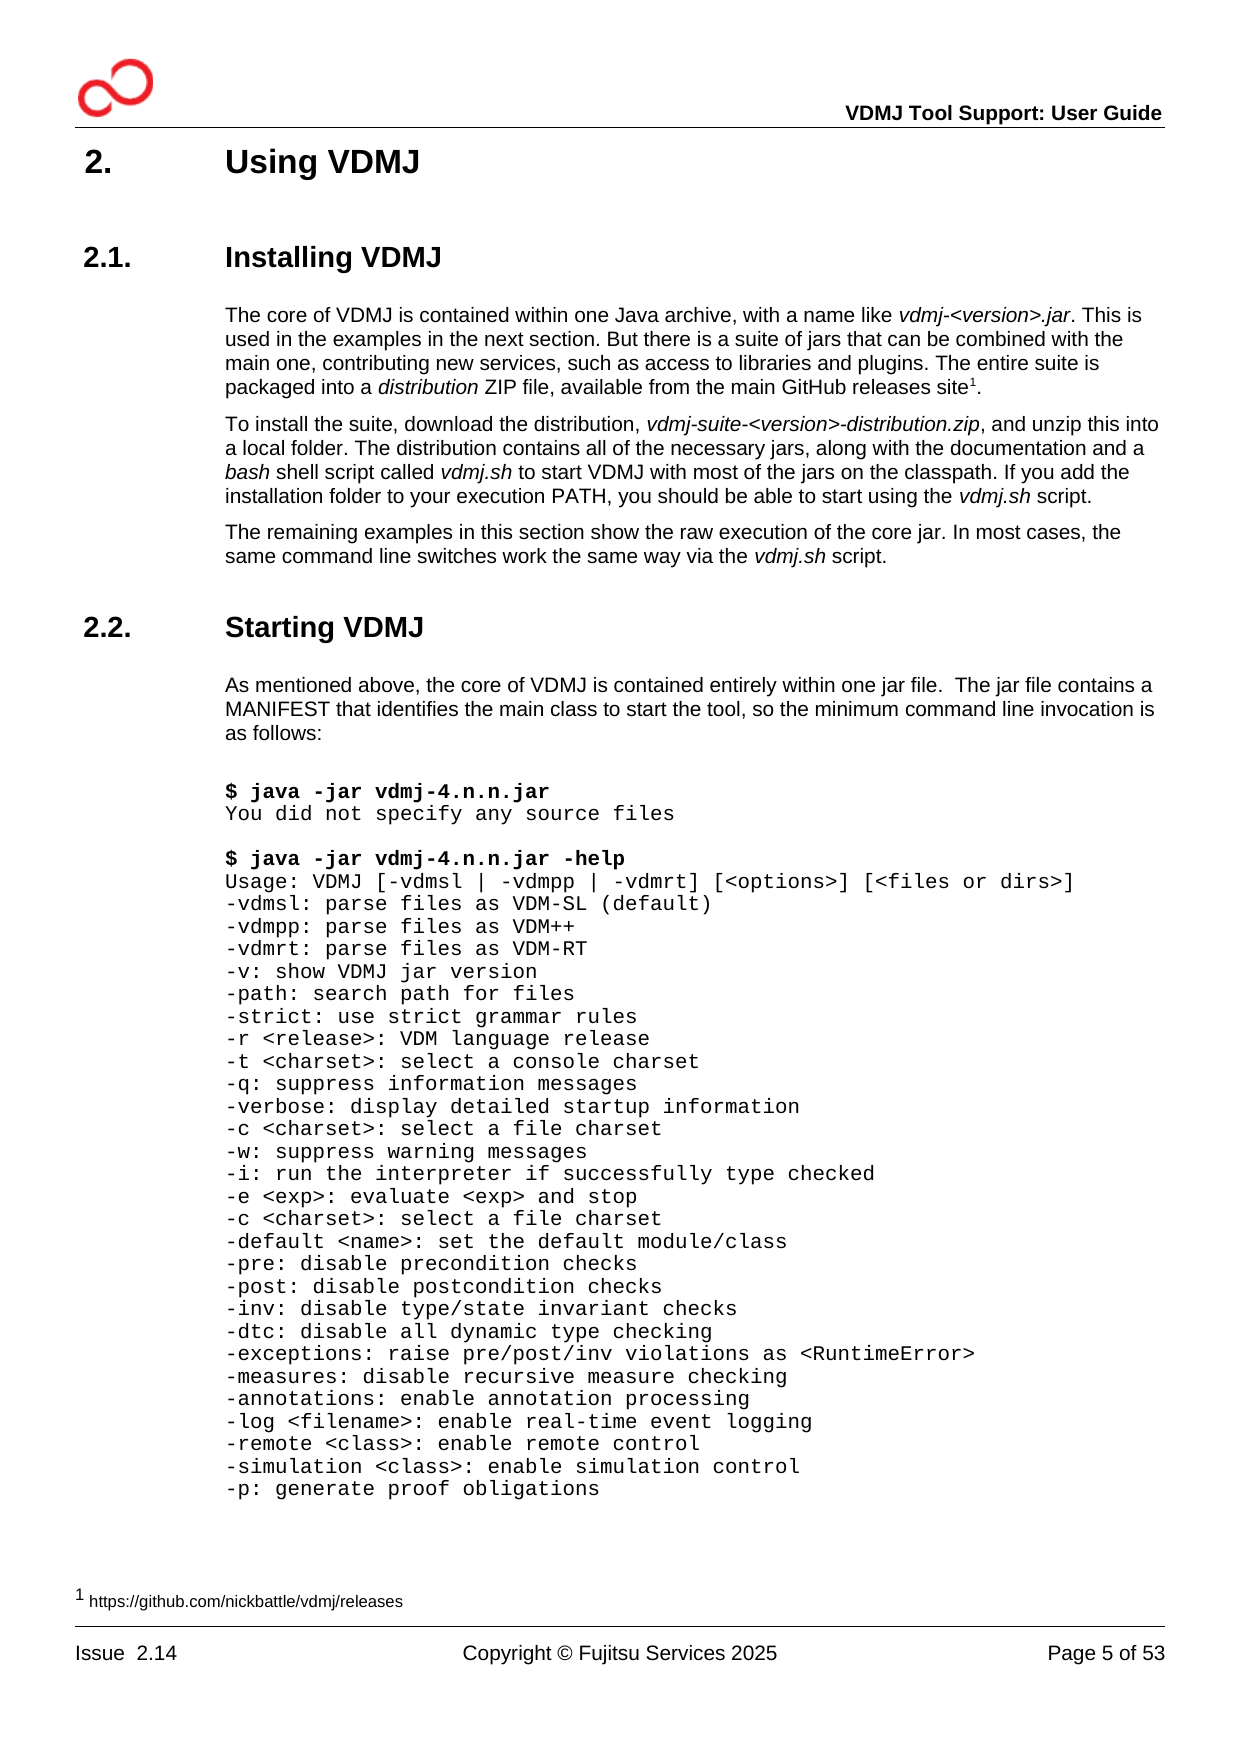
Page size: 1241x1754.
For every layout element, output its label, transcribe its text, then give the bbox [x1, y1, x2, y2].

text -r <release>: VDM language release [225, 1028, 1165, 1050]
subtitle Starting VDMJ [75, 611, 1165, 643]
text -measures: disable recursive measure checking [225, 1365, 1165, 1388]
text -log <filename>: enable real-time event logging [225, 1410, 1165, 1433]
text -v: show VDMJ jar version [225, 960, 1165, 983]
text $ java -jar vdmj-4.n.n.jar [225, 780, 1165, 803]
text -c <charset>: select a file charset [225, 1118, 1165, 1140]
text -annotations: enable annotation processing [225, 1388, 1165, 1410]
text -verbose: display detailed startup information [225, 1095, 1165, 1118]
text The core of VDMJ is contained within one Java archive, with a name like vdmj-<version>.jar. This is used in the examples in the next section. But there is a suite of jars that can be combined with the main one, contributing new services, such as access to libraries and plugins. The entire suite is packaged into a distribution ZIP file, available from the main GitHub releases site. [225, 304, 1165, 399]
subtitle Installing VDMJ [75, 241, 1165, 274]
text -strict: use strict grammar rules [225, 1005, 1165, 1028]
text -q: suppress information messages [225, 1073, 1165, 1095]
text -e <exp>: evaluate <exp> and stop [225, 1185, 1165, 1208]
text -path: search path for files [225, 983, 1165, 1005]
subtitle Using VDMJ [75, 143, 1165, 181]
text $ java -jar vdmj-4.n.n.jar -help [225, 848, 1165, 870]
text -vdmrt: parse files as VDM-RT [225, 938, 1165, 960]
text -vdmpp: parse files as VDM++ [225, 915, 1165, 938]
text -i: run the interpreter if successfully type checked [225, 1163, 1165, 1185]
picture [78, 52, 153, 127]
text You did not specify any source files [225, 803, 1165, 825]
text -c <charset>: select a file charset [225, 1208, 1165, 1230]
text -t <charset>: select a console charset [225, 1050, 1165, 1073]
text -w: suppress warning messages [225, 1140, 1165, 1163]
text -inv: disable type/state invariant checks [225, 1298, 1165, 1320]
text -post: disable postcondition checks [225, 1275, 1165, 1298]
text To install the suite, download the distribution, vdmj-suite-<version>-distribution.zip, and unzip this into a local folder. The distribution contains all of the necessary jars, along with the documentation and a bash shell script called vdmj.sh to start VDMJ with most of the jars on the classpath. If you add the installation folder to your execution PATH, you should be able to start using the vdmj.sh script. [225, 412, 1165, 508]
text -default <name>: set the default module/class [225, 1230, 1165, 1253]
text https://github.com/nickbattle/vdmj/releases [75, 1592, 1165, 1611]
text -vdmsl: parse files as VDM-SL (default) [225, 893, 1165, 915]
text -pre: disable precondition checks [225, 1253, 1165, 1275]
text -p: generate proof obligations [225, 1478, 1165, 1500]
text -exceptions: raise pre/post/inv violations as <RuntimeError> [225, 1343, 1165, 1365]
text Usage: VDMJ [-vdmsl | -vdmpp | -vdmrt] [<options>] [<files or dirs>] [225, 870, 1165, 893]
text The remaining examples in this section show the raw execution of the core jar. In most cases, the same command line switches work the same way via the vdmj.sh script. [225, 520, 1165, 568]
text As mentioned above, the core of VDMJ is contained entirely within one jar file. The jar file contains a MANIFEST that identifies the main class to start the tool, so the minimum command line invocation is as follows: [225, 673, 1165, 745]
text -remote <class>: enable remote control [225, 1433, 1165, 1455]
text -simulation <class>: enable simulation control [225, 1455, 1165, 1478]
text -dtc: disable all dynamic type checking [225, 1320, 1165, 1343]
